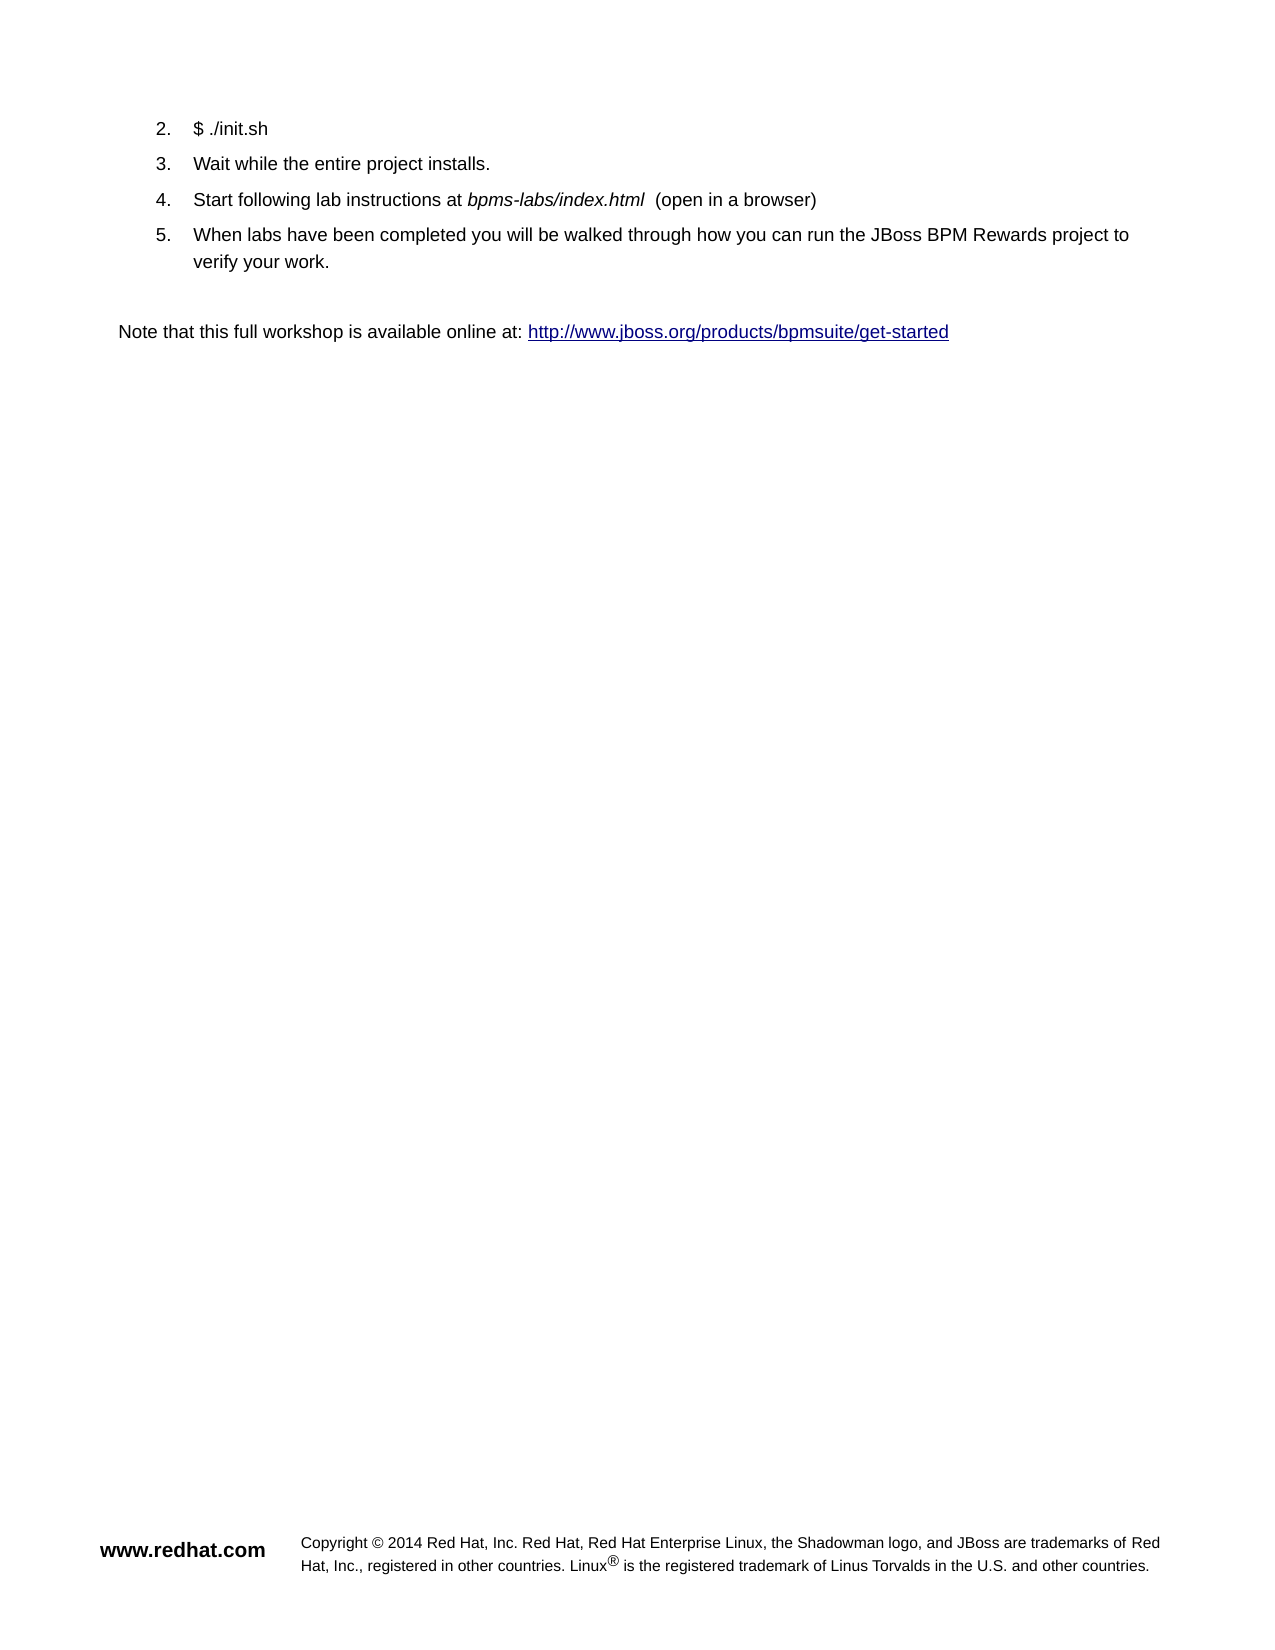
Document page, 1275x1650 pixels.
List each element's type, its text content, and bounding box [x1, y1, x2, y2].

list $ ./init.sh [156, 118, 1157, 140]
text www.redhat.com [100, 1537, 276, 1561]
list Wait while the entire project installs. [156, 153, 1157, 175]
text Note that this full workshop is available online at: http://www.jboss.org/products/bpmsuite/get-started [118, 321, 1157, 343]
text Copyright © 2014 Red Hat, Inc. Red Hat, Red Hat Enterprise Linux, the Shadowman logo, and JBoss are trademarks of Red Hat, Inc., registered in other countries. Linux® is the registered trademark of Linus Torvalds in the U.S. and other countries. [301, 1534, 1184, 1575]
list When labs have been completed you will be walked through how you can run the JBoss BPM Rewards project to verify your work. [156, 223, 1157, 273]
list Start following lab instructions at bpms-labs/index.html (open in a browser) [156, 188, 1157, 210]
